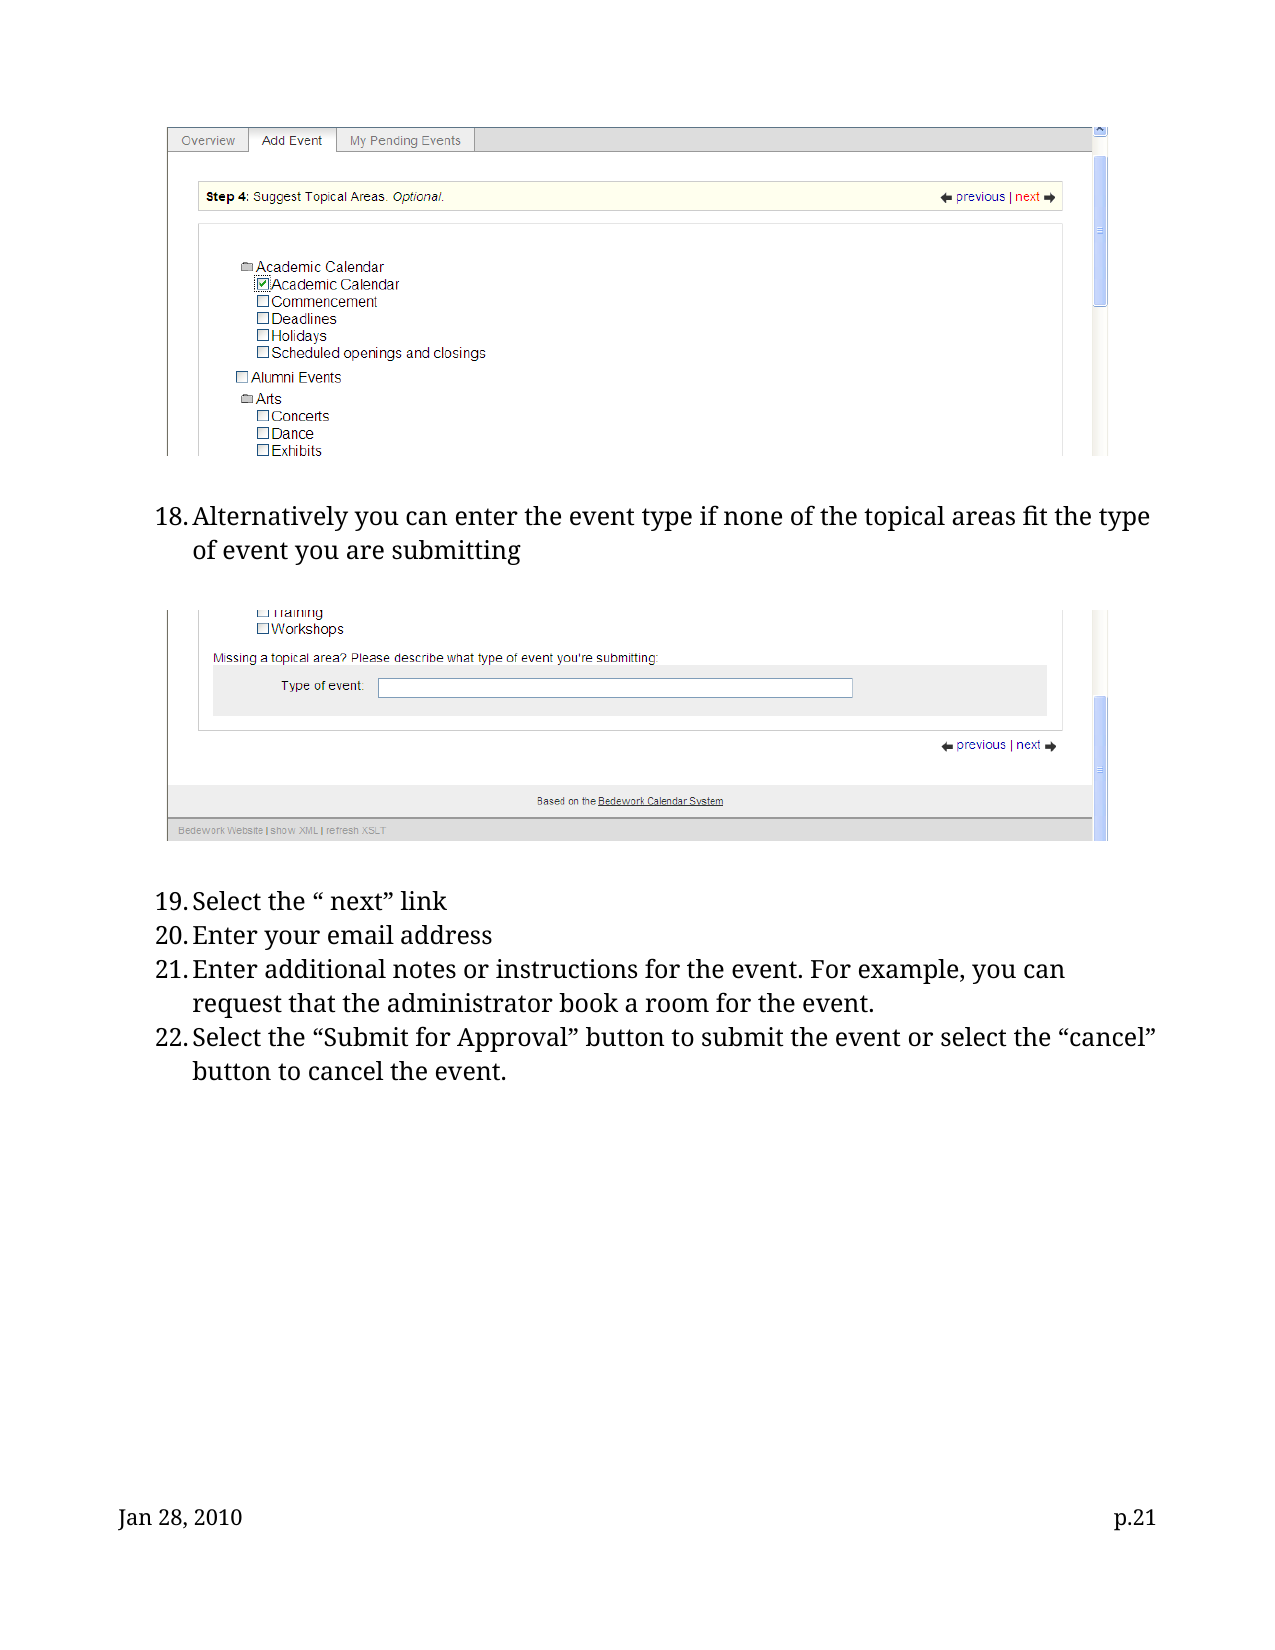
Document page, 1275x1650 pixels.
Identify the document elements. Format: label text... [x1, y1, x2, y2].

list Select the “ next” link [154, 883, 1157, 918]
list Enter additional notes or instructions for the event. For example, you can request that the administrator book a room for the event. [154, 952, 1157, 1020]
list Enter your email address [154, 918, 1157, 952]
picture [166, 127, 1109, 456]
list Alternatively you can enter the event type if none of the topical areas fit the type of event you are submitting [154, 499, 1157, 567]
picture [166, 610, 1109, 841]
list Select the “Submit for Approval” button to submit the event or select the “cancel” button to cancel the event. [154, 1020, 1157, 1088]
